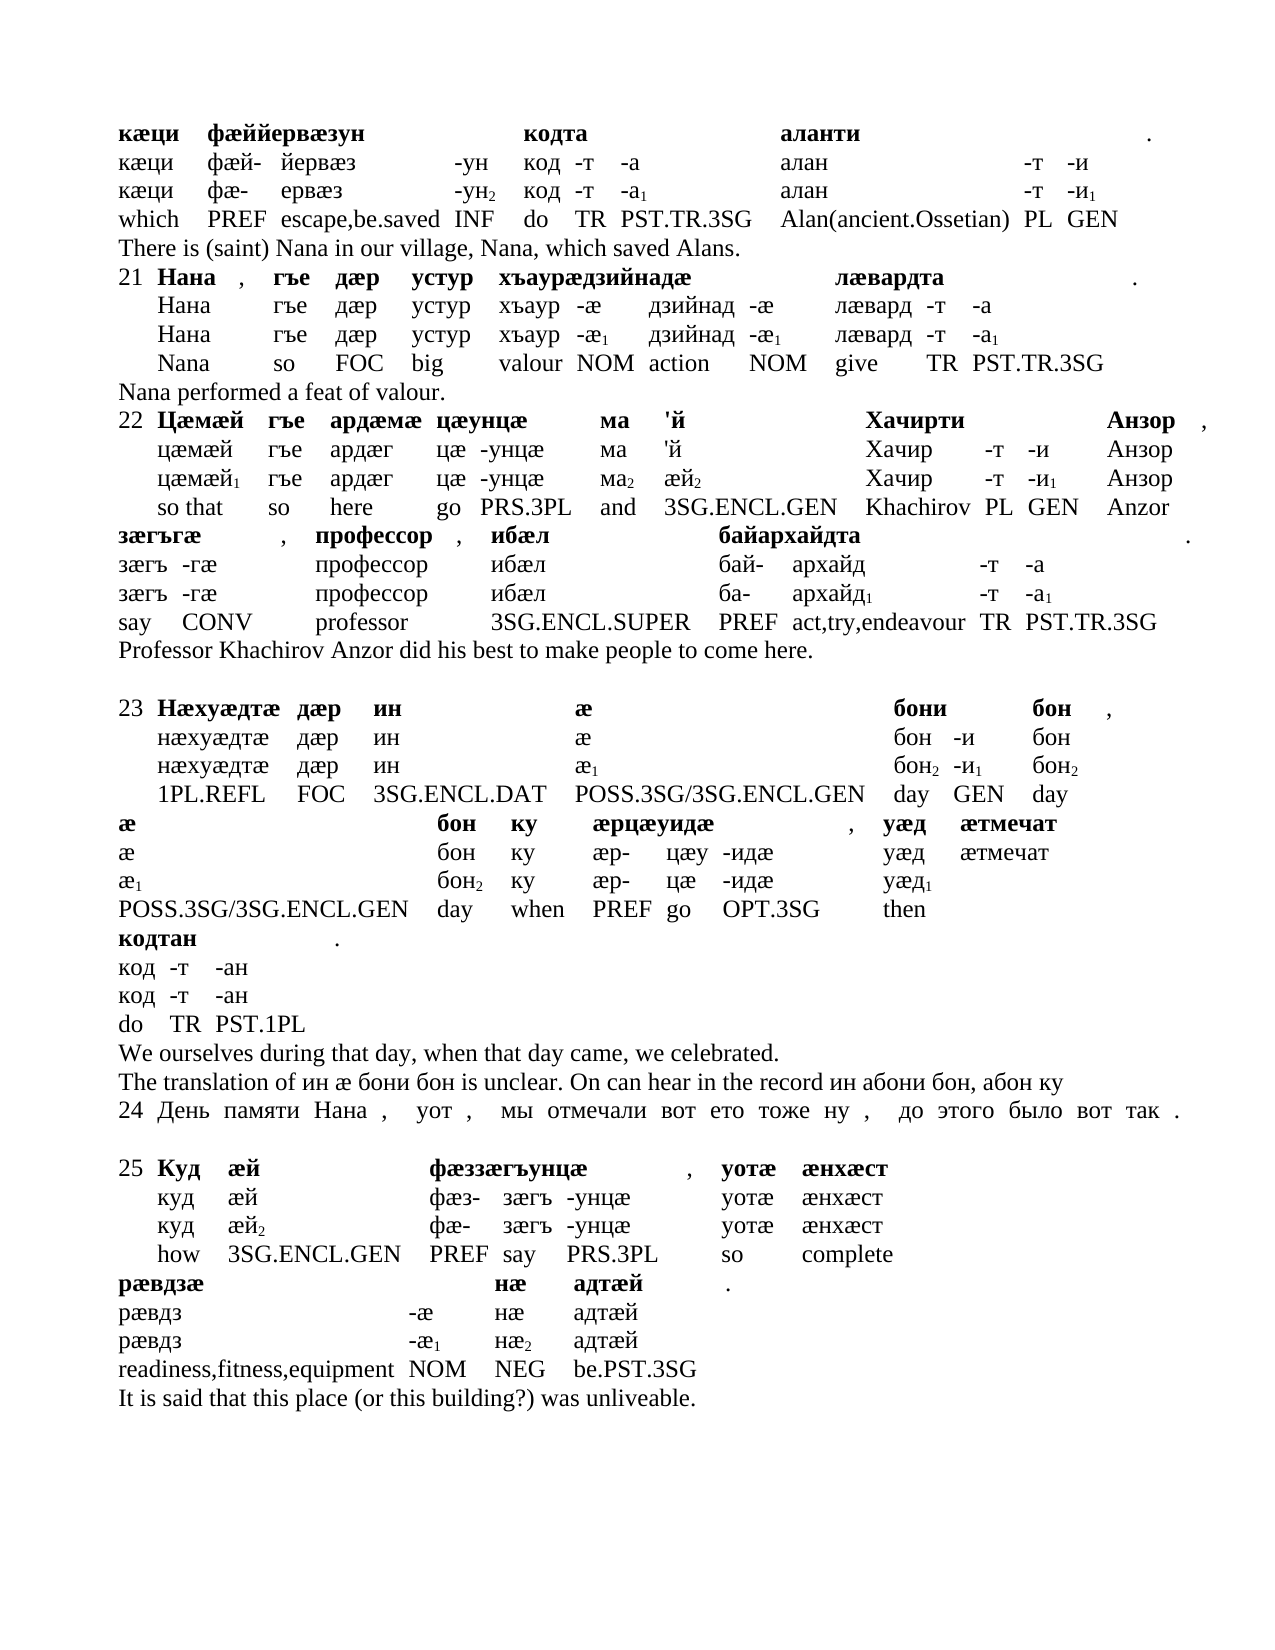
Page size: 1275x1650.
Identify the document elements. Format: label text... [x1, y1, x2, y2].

text гъе [268, 406, 316, 434]
text æй [228, 1153, 415, 1182]
text нæхуæдтæ [157, 751, 269, 779]
text мы [501, 1096, 533, 1124]
text нæ2 [494, 1326, 546, 1354]
text дæр [297, 693, 359, 722]
text professor [315, 607, 428, 636]
text -а1 [972, 319, 1104, 348]
text уотæ [721, 1153, 788, 1182]
text -т [169, 981, 201, 1009]
text -идæ [722, 866, 821, 894]
text адтæй [573, 1268, 711, 1297]
text æ [574, 722, 866, 751]
text -унцæ [480, 434, 572, 463]
text хъаур [499, 291, 563, 319]
text -т [1024, 176, 1053, 204]
text ардæг [330, 463, 393, 492]
text ардæмæ [330, 406, 422, 434]
text фæ- [207, 176, 267, 204]
text , [238, 262, 259, 291]
text so that [157, 492, 240, 521]
text say [503, 1239, 553, 1268]
text -а1 [1025, 578, 1157, 607]
text here [330, 492, 393, 521]
text бон [1032, 693, 1092, 722]
text -ун [454, 147, 496, 176]
text PREF [718, 607, 778, 636]
text Нана [157, 291, 211, 319]
text . [334, 923, 355, 952]
text act,try,endeavour [792, 607, 966, 636]
text -т [984, 463, 1014, 492]
text GEN [953, 779, 1004, 808]
text , [456, 521, 477, 549]
text кæци [118, 176, 179, 204]
text бон2 [893, 751, 939, 779]
text хъаур [499, 319, 563, 348]
text зæгъ [118, 549, 168, 578]
text 24 [118, 1096, 143, 1124]
text аланти [780, 118, 1132, 147]
text ма2 [600, 463, 636, 492]
text устур [411, 319, 471, 348]
text be.PST.3SG [573, 1354, 697, 1383]
text 3SG.ENCL.DAT [373, 779, 547, 808]
text æ1 [118, 866, 409, 894]
text бон [893, 722, 939, 751]
text . [1132, 262, 1153, 291]
text say [118, 607, 168, 636]
text дзийнад [648, 319, 735, 348]
text адтæй [573, 1297, 697, 1326]
text код [523, 176, 561, 204]
text æ1 [574, 751, 866, 779]
text фæййервæзун [207, 118, 509, 147]
text . [1174, 1096, 1195, 1124]
text It is said that this place (or this building?) was unliveable. [118, 1383, 1249, 1412]
text фæз- [429, 1182, 489, 1211]
text complete [802, 1239, 893, 1268]
text нæ [494, 1297, 546, 1326]
text -унцæ [566, 1211, 659, 1239]
text до [898, 1096, 924, 1124]
text -унцæ [566, 1182, 659, 1211]
text Professor Khachirov Anzor did his best to make people to come here. [118, 636, 1249, 664]
text цæ [436, 434, 466, 463]
text -т [169, 952, 201, 981]
text зæгъгæ [118, 521, 267, 549]
text -а [1025, 549, 1157, 578]
text Anzor [1107, 492, 1173, 521]
text куд [157, 1182, 200, 1211]
text give [835, 348, 912, 377]
text кæци [118, 118, 193, 147]
text -æ1 [408, 1326, 467, 1354]
text бон2 [437, 866, 483, 894]
text 'й [664, 406, 851, 434]
text escape,be.saved [281, 204, 440, 233]
text PL [1024, 204, 1053, 233]
text так [1126, 1096, 1160, 1124]
text ку [511, 808, 579, 837]
text -т [984, 434, 1014, 463]
text PST.TR.3SG [972, 348, 1104, 377]
text PREF [207, 204, 267, 233]
text уæд1 [883, 866, 932, 894]
text этого [937, 1096, 994, 1124]
text -идæ [722, 837, 821, 866]
text readiness,fitness,equipment [118, 1354, 394, 1383]
text 25 [118, 1153, 143, 1182]
text бон2 [1032, 751, 1078, 779]
text цæунцæ [436, 406, 586, 434]
text -гæ [182, 549, 253, 578]
text PRS.3PL [480, 492, 572, 521]
text кодта [523, 118, 766, 147]
text day [1032, 779, 1078, 808]
text There is (saint) Nana in our village, Nana, which saved Alans. [118, 233, 1249, 262]
text вот [661, 1096, 696, 1124]
text æй2 [664, 463, 838, 492]
text , [466, 1096, 487, 1124]
text æтмечат [960, 808, 1063, 837]
text цæ [666, 866, 709, 894]
text -а [972, 291, 1104, 319]
text FOC [335, 348, 384, 377]
text æ [118, 837, 409, 866]
text вот [1077, 1096, 1112, 1124]
text бон [437, 808, 497, 837]
text гъе [268, 463, 302, 492]
text -т [574, 176, 607, 204]
text уæд [883, 837, 932, 866]
text , [1201, 406, 1222, 434]
text -т [979, 578, 1011, 607]
text ма [600, 434, 636, 463]
text дæр [335, 319, 384, 348]
text код [118, 981, 156, 1009]
text 3SG.ENCL.SUPER [491, 607, 691, 636]
text бай- [718, 549, 778, 578]
text day [893, 779, 939, 808]
text action [648, 348, 735, 377]
text День [157, 1096, 210, 1124]
text Анзор [1107, 463, 1173, 492]
text ардæг [330, 434, 393, 463]
text Nana performed a feat of valour. [118, 377, 1249, 406]
text -и1 [953, 751, 1004, 779]
text Хачир [865, 434, 971, 463]
text do [523, 204, 561, 233]
text -æ [576, 291, 635, 319]
text йервæз [281, 147, 440, 176]
text алан [780, 176, 1010, 204]
text -и [953, 722, 1004, 751]
text 1PL.REFL [157, 779, 269, 808]
text алан [780, 147, 1010, 176]
text -т [926, 291, 958, 319]
text зæгъ [503, 1182, 553, 1211]
text лæвард [835, 291, 912, 319]
text , [864, 1096, 885, 1124]
text уот [416, 1096, 452, 1124]
text ку [511, 866, 565, 894]
text -æ1 [749, 319, 807, 348]
text гъе [268, 434, 302, 463]
text -и1 [1067, 176, 1118, 204]
text We ourselves during that day, when that day came, we celebrated. [118, 1038, 1249, 1067]
text when [511, 894, 565, 923]
text -ан [215, 981, 306, 1009]
text ну [824, 1096, 850, 1124]
text бони [893, 693, 1018, 722]
text æнхæст [802, 1153, 907, 1182]
text нæхуæдтæ [157, 722, 269, 751]
text so [721, 1239, 774, 1268]
text valour [499, 348, 563, 377]
text цæ [436, 463, 466, 492]
text æнхæст [802, 1211, 893, 1239]
text кæци [118, 147, 179, 176]
text go [436, 492, 466, 521]
text фæй- [207, 147, 267, 176]
text Нана [314, 1096, 367, 1124]
text PREF [429, 1239, 489, 1268]
text код [523, 147, 561, 176]
text ин [373, 693, 561, 722]
text . [725, 1268, 746, 1297]
text -а [620, 147, 752, 176]
text -и1 [1028, 463, 1079, 492]
text . [1146, 118, 1167, 147]
text отмечали [547, 1096, 647, 1124]
text уотæ [721, 1211, 774, 1239]
text бон [1032, 722, 1078, 751]
text гъе [273, 262, 321, 291]
text , [848, 808, 869, 837]
text so [268, 492, 302, 521]
text куд [157, 1211, 200, 1239]
text цæмæй [157, 434, 240, 463]
text go [666, 894, 709, 923]
text -æ [408, 1297, 467, 1326]
text уотæ [721, 1182, 774, 1211]
text дæр [297, 751, 346, 779]
text ма [600, 406, 650, 434]
text -т [1024, 147, 1053, 176]
text PL [984, 492, 1014, 521]
text æр- [592, 837, 652, 866]
text было [1008, 1096, 1063, 1124]
text , [1106, 693, 1127, 722]
text NOM [749, 348, 807, 377]
text NOM [408, 1354, 467, 1383]
text TR [574, 204, 607, 233]
text -унцæ [480, 463, 572, 492]
text -ун2 [454, 176, 496, 204]
text PST.TR.3SG [620, 204, 752, 233]
text профессор [315, 549, 428, 578]
text Nana [157, 348, 211, 377]
text тоже [758, 1096, 810, 1124]
text The translation of ин æ бони бон is unclear. On can hear in the record ин абони бон, абон ку [118, 1067, 1249, 1096]
text GEN [1028, 492, 1079, 521]
text , [381, 1096, 402, 1124]
text do [118, 1009, 156, 1038]
text POSS.3SG/3SG.ENCL.GEN [574, 779, 866, 808]
text PST.1PL [215, 1009, 306, 1038]
text устур [411, 262, 485, 291]
text рæвдз [118, 1297, 394, 1326]
text -æ1 [576, 319, 635, 348]
text ку [511, 837, 565, 866]
text big [411, 348, 471, 377]
text дзийнад [648, 291, 735, 319]
text Нæхуæдтæ [157, 693, 283, 722]
text кодтан [118, 923, 320, 952]
text профессор [315, 578, 428, 607]
text æтмечат [960, 837, 1049, 866]
text Куд [157, 1153, 214, 1182]
text байархайдта [718, 521, 1171, 549]
text цæмæй1 [157, 463, 240, 492]
text дæр [297, 722, 346, 751]
text профессор [315, 521, 442, 549]
text -т [979, 549, 1011, 578]
text Нана [157, 262, 224, 291]
text цæу [666, 837, 709, 866]
text уæд [883, 808, 946, 837]
text нæ [494, 1268, 559, 1297]
text æ [118, 808, 423, 837]
text Alan(ancient.Ossetian) [780, 204, 1010, 233]
text PST.TR.3SG [1025, 607, 1157, 636]
text дæр [335, 291, 384, 319]
text -æ [749, 291, 807, 319]
text памяти [224, 1096, 300, 1124]
text , [280, 521, 301, 549]
text æрцæуидæ [592, 808, 834, 837]
text PRS.3PL [566, 1239, 659, 1268]
text Анзор [1107, 434, 1173, 463]
text FOC [297, 779, 346, 808]
text day [437, 894, 483, 923]
text POSS.3SG/3SG.ENCL.GEN [118, 894, 409, 923]
text æй2 [228, 1211, 401, 1239]
text устур [411, 291, 471, 319]
text æ [574, 693, 879, 722]
text NEG [494, 1354, 546, 1383]
text TR [979, 607, 1011, 636]
text æр- [592, 866, 652, 894]
text 'й [664, 434, 838, 463]
text then [883, 894, 932, 923]
text 3SG.ENCL.GEN [228, 1239, 401, 1268]
text гъе [273, 319, 307, 348]
text -и [1067, 147, 1118, 176]
text ибæл [491, 578, 691, 607]
text 21 [118, 262, 143, 291]
text CONV [182, 607, 253, 636]
text рæвдзæ [118, 1268, 481, 1297]
text PREF [592, 894, 652, 923]
text and [600, 492, 636, 521]
text гъе [273, 291, 307, 319]
text ибæл [491, 521, 704, 549]
text æнхæст [802, 1182, 893, 1211]
text TR [169, 1009, 201, 1038]
text зæгъ [118, 578, 168, 607]
text рæвдз [118, 1326, 394, 1354]
text 23 [118, 693, 143, 722]
text NOM [576, 348, 635, 377]
text ето [710, 1096, 744, 1124]
text -т [574, 147, 607, 176]
text Khachirov [865, 492, 971, 521]
text Хачирти [865, 406, 1093, 434]
text архайд1 [792, 578, 966, 607]
text адтæй [573, 1326, 697, 1354]
text ервæз [281, 176, 440, 204]
text -т [926, 319, 958, 348]
text код [118, 952, 156, 981]
text -и [1028, 434, 1079, 463]
text ин [373, 751, 547, 779]
text TR [926, 348, 958, 377]
text 3SG.ENCL.GEN [664, 492, 838, 521]
text -а1 [620, 176, 752, 204]
text архайд [792, 549, 966, 578]
text бон [437, 837, 483, 866]
text ба- [718, 578, 778, 607]
text so [273, 348, 307, 377]
text Нана [157, 319, 211, 348]
text зæгъ [503, 1211, 553, 1239]
text 22 [118, 406, 143, 434]
text -ан [215, 952, 306, 981]
text хъаурæдзийнадæ [499, 262, 821, 291]
text OPT.3SG [722, 894, 821, 923]
text . [1185, 521, 1206, 549]
text -гæ [182, 578, 253, 607]
text INF [454, 204, 496, 233]
text ибæл [491, 549, 691, 578]
text фæззæгъунцæ [429, 1153, 673, 1182]
text how [157, 1239, 200, 1268]
text фæ- [429, 1211, 489, 1239]
text лæвард [835, 319, 912, 348]
text Хачир [865, 463, 971, 492]
text лæвардта [835, 262, 1118, 291]
text Цæмæй [157, 406, 254, 434]
text which [118, 204, 179, 233]
text Анзор [1107, 406, 1187, 434]
text æй [228, 1182, 401, 1211]
text ин [373, 722, 547, 751]
text дæр [335, 262, 398, 291]
text GEN [1067, 204, 1118, 233]
text , [686, 1153, 707, 1182]
